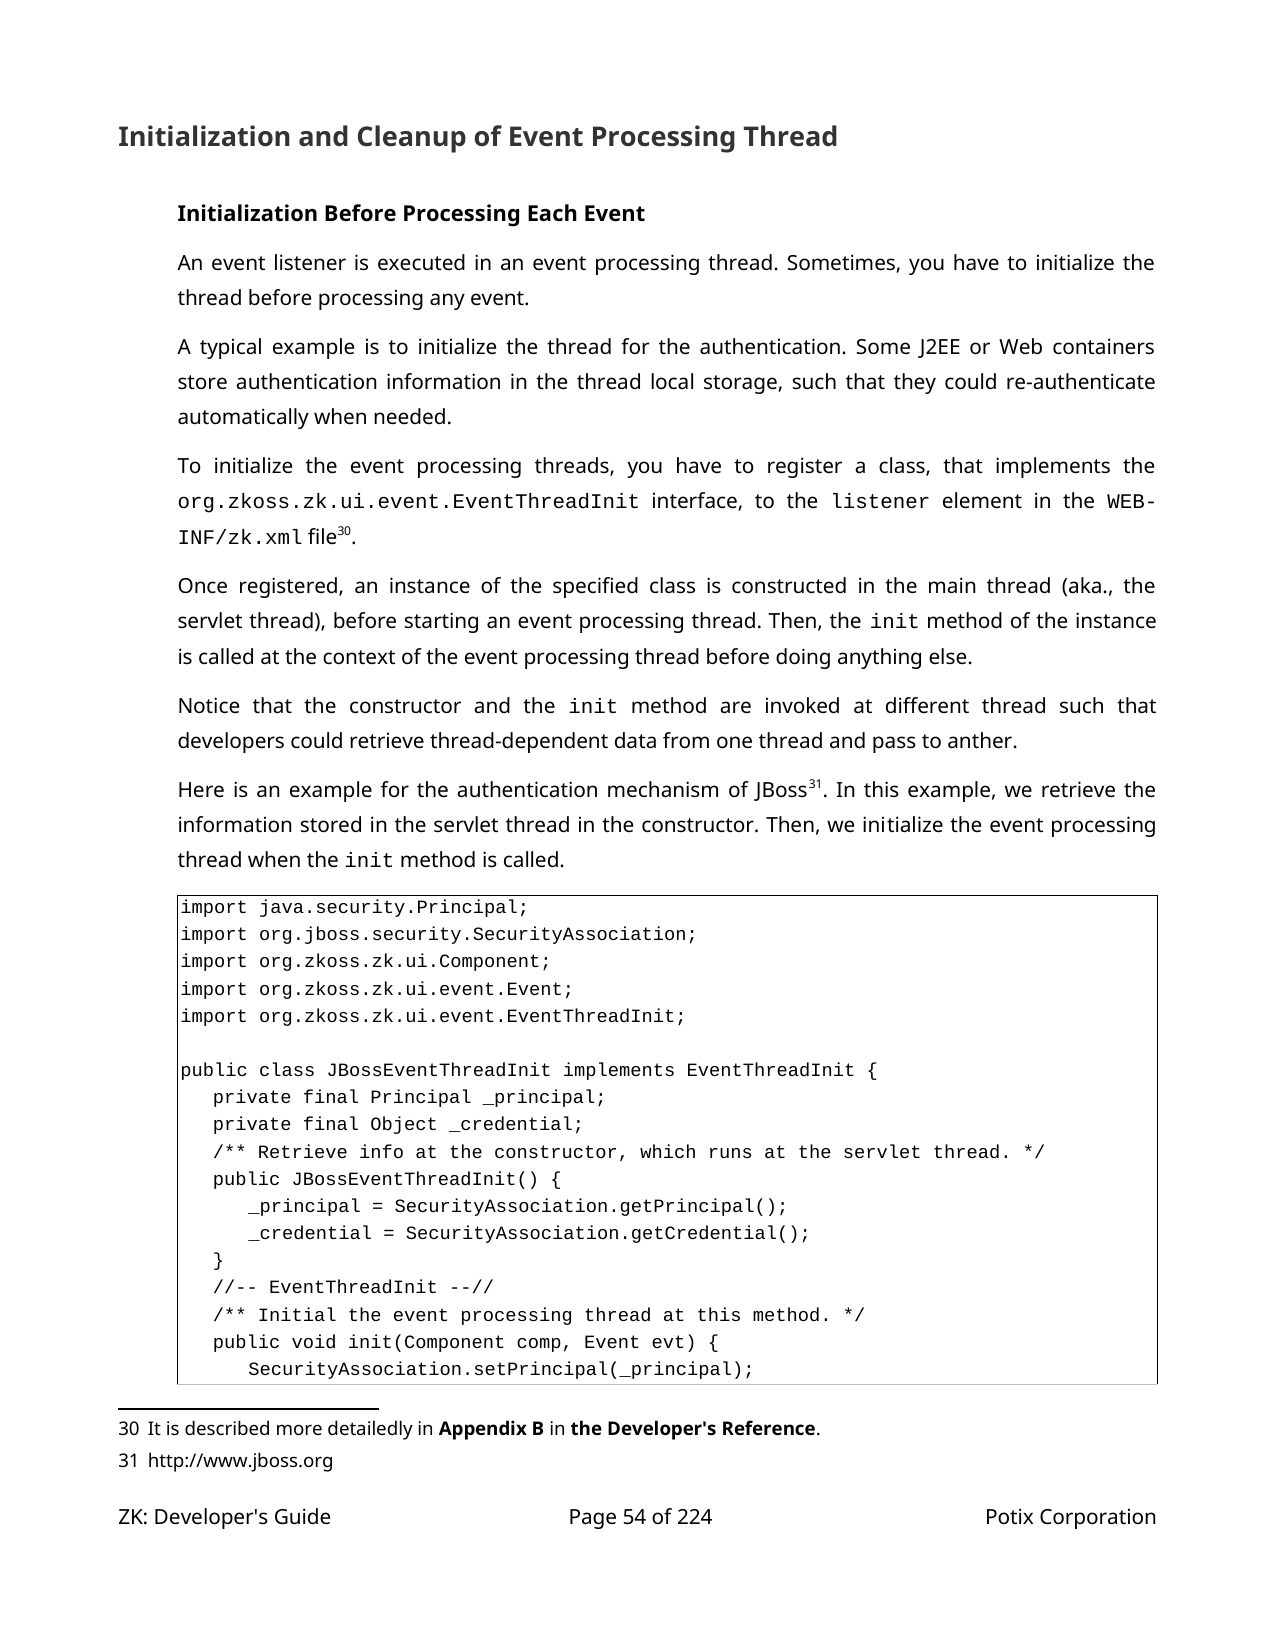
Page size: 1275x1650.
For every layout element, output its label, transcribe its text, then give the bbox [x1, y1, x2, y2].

text } [178, 1248, 1157, 1272]
text import java.security.Principal; [178, 896, 1157, 919]
text public void init(Component comp, Event evt) { [178, 1330, 1157, 1354]
text /** Retrieve info at the constructor, which runs at the servlet thread. */ [178, 1139, 1157, 1164]
text An event listener is executed in an event processing thread. Sometimes, you have to initialize the thread before processing any event. [177, 248, 1157, 311]
text private final Principal _principal; [178, 1085, 1157, 1109]
text import org.jboss.security.SecurityAssociation; [178, 922, 1157, 946]
text Once registered, an instance of the specified class is constructed in the main thread (aka., the servlet thread), before starting an event processing thread. Then, the init method of the instance is called at the context of the event processing thread before doing anything else. [177, 571, 1157, 670]
subtitle Initialization Before Processing Each Event [177, 197, 1157, 227]
text import org.zkoss.zk.ui.event.EventThreadInit; [178, 1003, 1157, 1028]
text import org.zkoss.zk.ui.event.Event; [178, 976, 1157, 1001]
text SecurityAssociation.setPrincipal(_principal); [178, 1357, 1157, 1384]
text public class JBossEventThreadInit implements EventThreadInit { [178, 1058, 1157, 1082]
text public JBossEventThreadInit() { [178, 1167, 1157, 1191]
text private final Object _credential; [178, 1112, 1157, 1137]
text A typical example is to initialize the thread for the authentication. Some J2EE or Web containers store authentication information in the thread local storage, such that they could re-authenticate automatically when needed. [177, 332, 1157, 431]
text http://www.jboss.org [118, 1447, 1157, 1473]
text It is described more detailedly in Appendix B in the Developer's Reference. [118, 1416, 1157, 1441]
text import org.zkoss.zk.ui.Component; [178, 949, 1157, 973]
text //-- EventThreadInit --// [178, 1275, 1157, 1300]
text /** Initial the event processing thread at this method. */ [178, 1303, 1157, 1327]
text Notice that the constructor and the init method are invoked at different thread such that developers could retrieve thread-dependent data from one thread and pass to anther. [177, 691, 1157, 754]
text _principal = SecurityAssociation.getPrincipal(); [178, 1194, 1157, 1218]
text Here is an example for the authentication mechanism of JBoss. In this example, we retrieve the information stored in the servlet thread in the constructor. Then, we initialize the event processing thread when the init method is called. [177, 775, 1157, 874]
subtitle Initialization and Cleanup of Event Processing Thread [118, 118, 1157, 155]
text To initialize the event processing threads, you have to register a class, that implements the org.zkoss.zk.ui.event.EventThreadInit interface, to the listener element in the WEB-INF/zk.xml file. [177, 451, 1157, 551]
text _credential = SecurityAssociation.getCredential(); [178, 1221, 1157, 1245]
